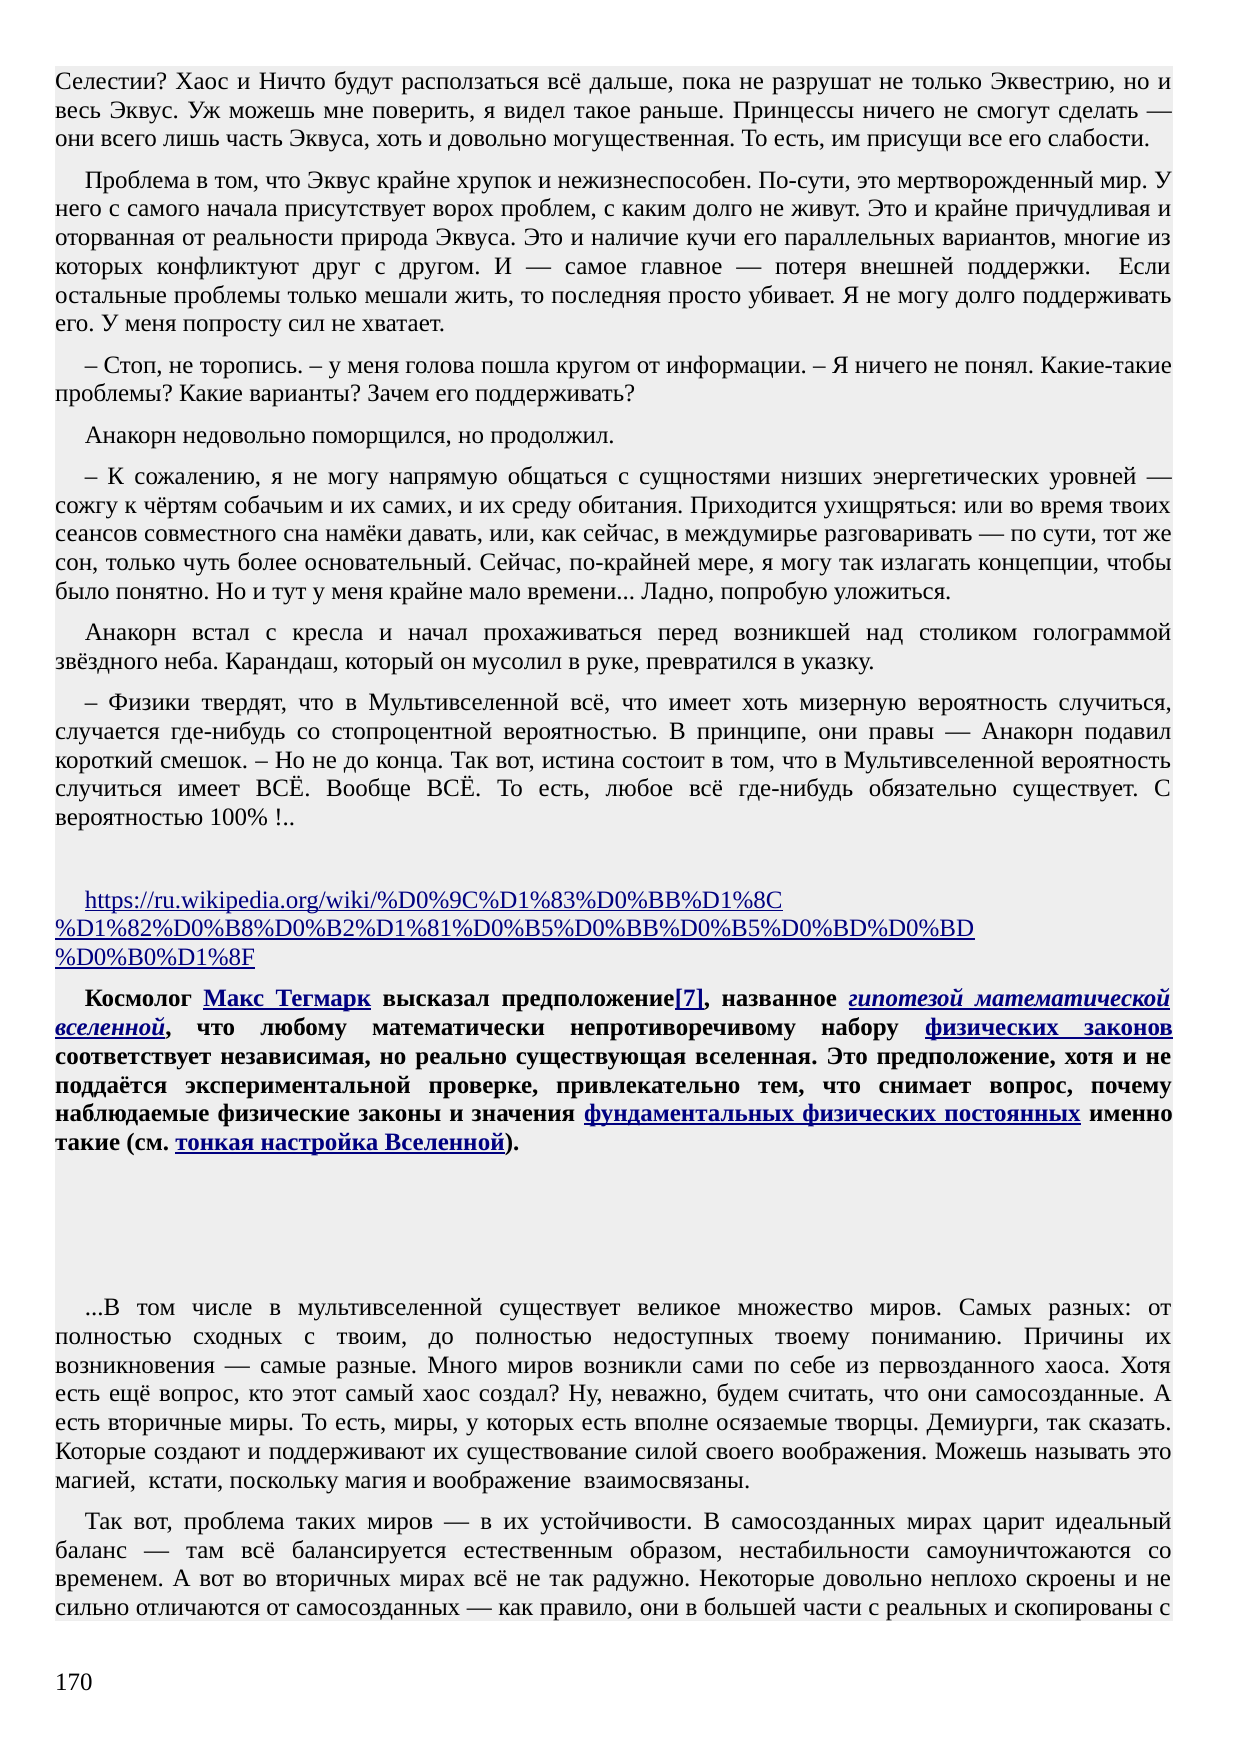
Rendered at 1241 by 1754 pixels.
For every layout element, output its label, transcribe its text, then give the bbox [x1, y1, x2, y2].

text Анакорн недовольно поморщился, но продолжил. [55, 420, 1173, 448]
text Селестии? Хаос и Ничто будут расползаться всё дальше, пока не разрушат не только Эквестрию, но и весь Эквус. Уж можешь мне поверить, я видел такое раньше. Принцессы ничего не смогут сделать — они всего лишь часть Эквуса, хоть и довольно могущественная. То есть, им присущи все его слабости. [55, 66, 1173, 152]
text Космолог Макс Тегмарк высказал предположение[7], названное гипотезой математической вселенной, что любому математически непротиворечивому набору физических законов соответствует независимая, но реально существующая вселенная. Это предположение, хотя и не поддаётся экспериментальной проверке, привлекательно тем, что снимает вопрос, почему наблюдаемые физические законы и значения фундаментальных физических постоянных именно такие (см. тонкая настройка Вселенной). [55, 983, 1173, 1156]
text – К сожалению, я не могу напрямую общаться с сущностями низших энергетических уровней — сожгу к чёртям собачьим и их самих, и их среду обитания. Приходится ухищряться: или во время твоих сеансов совместного сна намёки давать, или, как сейчас, в междумирье разговаривать — по сути, тот же сон, только чуть более основательный. Сейчас, по-крайней мере, я могу так излагать концепции, чтобы было понятно. Но и тут у меня крайне мало времени... Ладно, попробую уложиться. [55, 461, 1173, 605]
text ...В том числе в мультивселенной существует великое множество миров. Самых разных: от полностью сходных с твоим, до полностью недоступных твоему пониманию. Причины их возникновения — самые разные. Много миров возникли сами по себе из первозданного хаоса. Хотя есть ещё вопрос, кто этот самый хаос создал? Ну, неважно, будем считать, что они самосозданные. А есть вторичные миры. То есть, миры, у которых есть вполне осязаемые творцы. Демиурги, так сказать. Которые создают и поддерживают их существование силой своего воображения. Можешь называть это магией, кстати, поскольку магия и воображение взаимосвязаны. [55, 1292, 1173, 1493]
text Анакорн встал с кресла и начал прохаживаться перед возникшей над столиком голограммой звёздного неба. Карандаш, который он мусолил в руке, превратился в указку. [55, 617, 1173, 675]
text – Физики твердят, что в Мультивселенной всё, что имеет хоть мизерную вероятность случиться, случается где-нибудь со стопроцентной вероятностью. В принципе, они правы — Анакорн подавил короткий смешок. – Но не до конца. Так вот, истина состоит в том, что в Мультивселенной вероятность случиться имеет ВСЁ. Вообще ВСЁ. То есть, любое всё где-нибудь обязательно существует. С вероятностью 100% !.. [55, 687, 1173, 831]
text Так вот, проблема таких миров — в их устойчивости. В самосозданных мирах царит идеальный баланс — там всё балансируется естественным образом, нестабильности самоуничтожаются со временем. А вот во вторичных мирах всё не так радужно. Некоторые довольно неплохо скроены и не сильно отличаются от самосозданных — как правило, они в большей части с реальных и скопированы с [55, 1506, 1173, 1621]
text Проблема в том, что Эквус крайне хрупок и нежизнеспособен. По-сути, это мертворожденный мир. У него с самого начала присутствует ворох проблем, с каким долго не живут. Это и крайне причудливая и оторванная от реальности природа Эквуса. Это и наличие кучи его параллельных вариантов, многие из которых конфликтуют друг с другом. И — самое главное — потеря внешней поддержки. Если остальные проблемы только мешали жить, то последняя просто убивает. Я не могу долго поддерживать его. У меня попросту сил не хватает. [55, 165, 1173, 337]
text – Стоп, не торопись. – у меня голова пошла кругом от информации. – Я ничего не понял. Какие-такие проблемы? Какие варианты? Зачем его поддерживать? [55, 350, 1173, 407]
text https://ru.wikipedia.org/wiki/%D0%9C%D1%83%D0%BB%D1%8C%D1%82%D0%B8%D0%B2%D1%81%D0%B5%D0%BB%D0%B5%D0%BD%D0%BD%D0%B0%D1%8F [55, 885, 1173, 971]
